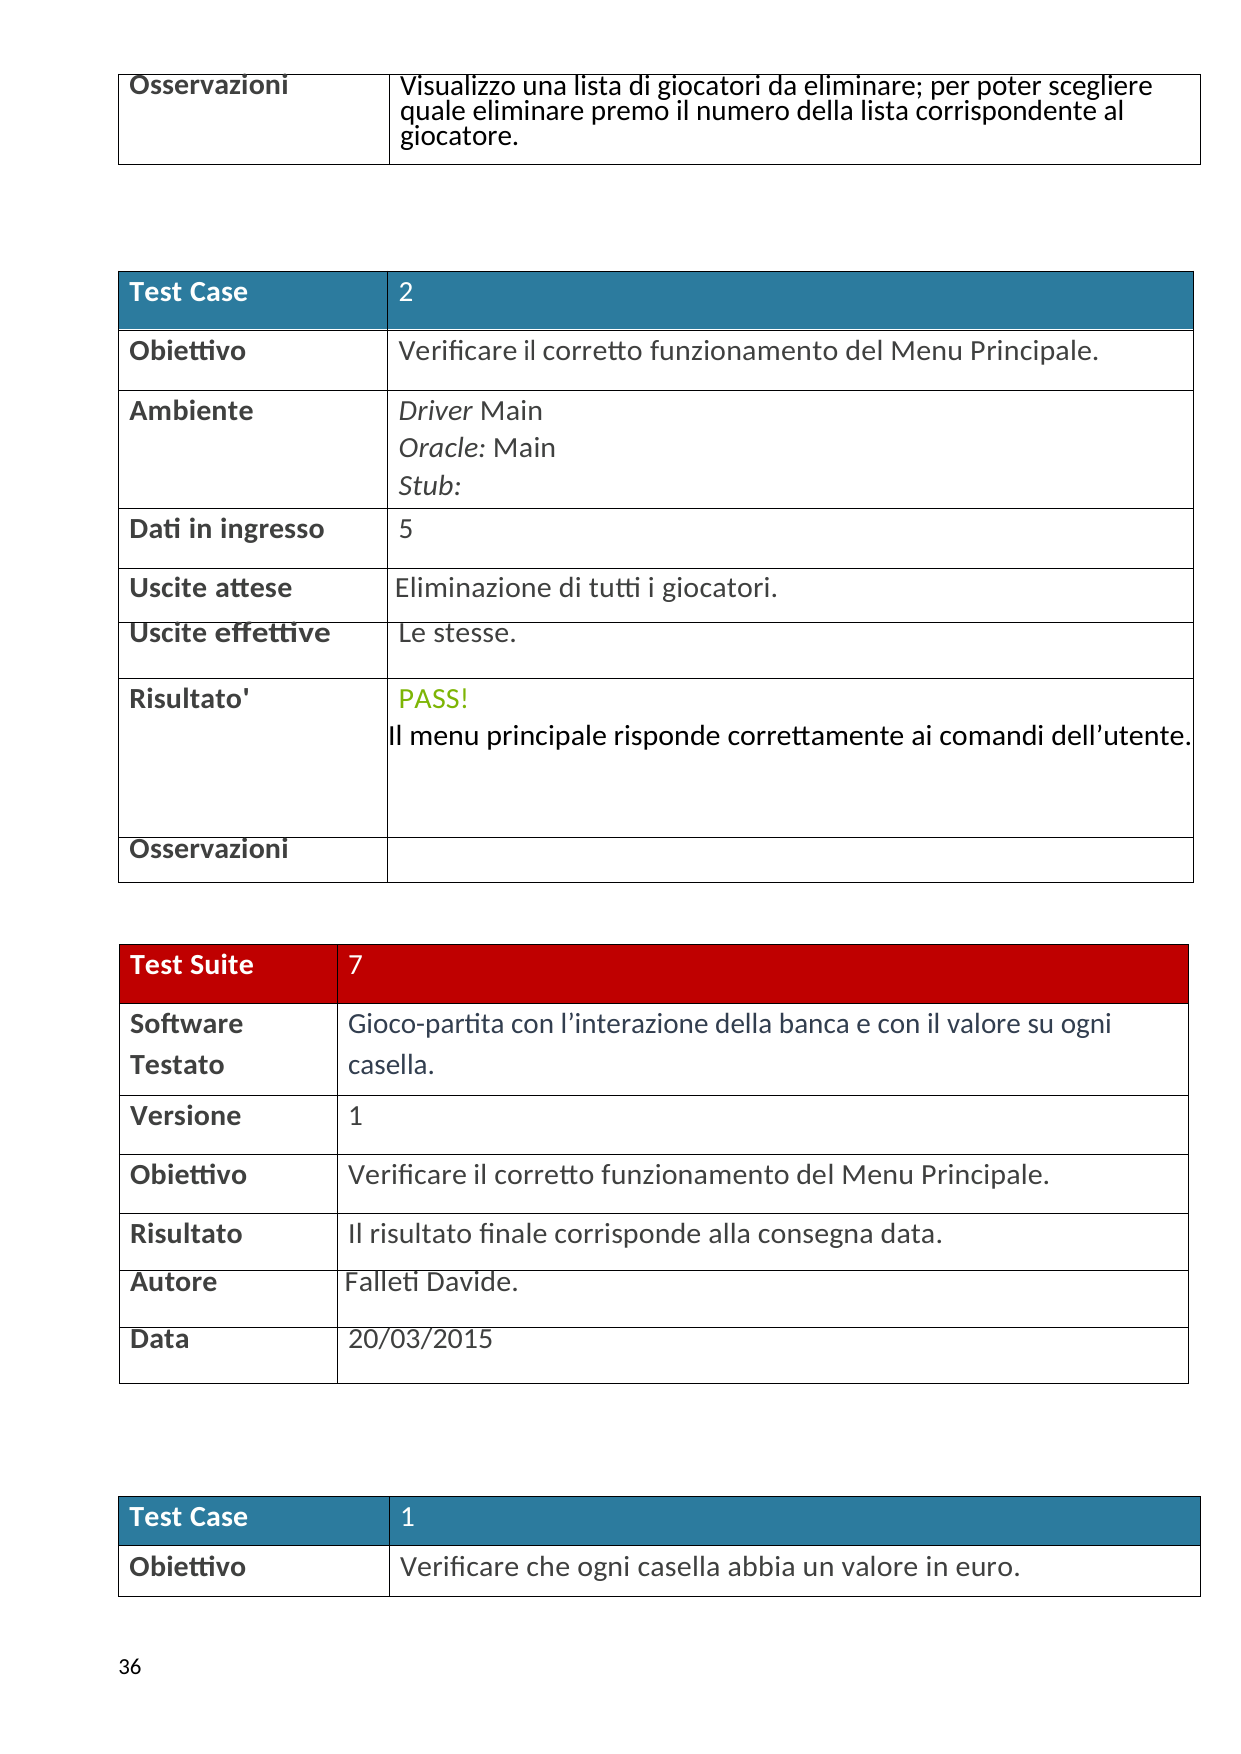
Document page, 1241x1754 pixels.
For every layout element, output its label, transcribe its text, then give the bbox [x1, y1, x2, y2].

table_cell Il risultato finale corrisponde alla consegna data. [338, 1214, 1188, 1270]
table_cell Gioco-partita con l’interazione della banca e con il valore su ogni casella. [338, 1004, 1188, 1095]
table_cell Data [120, 1328, 337, 1383]
table_cell Driver Main Oracle: Main Stub: [388, 391, 1193, 508]
table_cell Obiettivo [119, 1546, 389, 1596]
table_cell Osservazioni [119, 838, 387, 882]
table_header Test Case [119, 272, 387, 329]
table_cell PASS! Il menu principale risponde correttamente ai comandi dell’utente. [388, 679, 1193, 837]
table_cell Uscite effettive [119, 623, 387, 678]
table_cell Verificare il corretto funzionamento del Menu Principale. [338, 1155, 1188, 1213]
table_cell Dati in ingresso [119, 509, 387, 567]
table_cell Osservazioni [119, 75, 389, 163]
table_cell Falleti Davide. [338, 1271, 1188, 1327]
table_header 1 [390, 1497, 1200, 1545]
table_cell Le stesse. [388, 623, 1193, 678]
table_cell 20/03/2015 [338, 1328, 1188, 1383]
table_cell Eliminazione di tutti i giocatori. [388, 569, 1193, 622]
table_header 7 [338, 945, 1188, 1003]
table_cell Risultato [120, 1214, 337, 1270]
table_cell Verificare che ogni casella abbia un valore in euro. [390, 1546, 1200, 1596]
table_cell 1 [338, 1096, 1188, 1154]
table_cell 5 [388, 509, 1193, 567]
table_cell Obiettivo [120, 1155, 337, 1213]
table_cell Risultato' [119, 679, 387, 837]
table_header Test Suite [120, 945, 337, 1003]
table_cell Ambiente [119, 391, 387, 508]
table_header 2 [388, 272, 1193, 329]
table_cell Software Testato [120, 1004, 337, 1095]
table_header Test Case [119, 1497, 389, 1545]
table_cell Autore [120, 1271, 337, 1327]
table_cell Visualizzo una lista di giocatori da eliminare; per poter scegliere quale eliminare premo il numero della lista corrispondente al giocatore. [390, 75, 1200, 163]
table_cell Uscite attese [119, 569, 387, 622]
table_cell Versione [120, 1096, 337, 1154]
table_cell [388, 838, 1193, 882]
table_cell Verificare il corretto funzionamento del Menu Principale. [388, 331, 1193, 390]
table_cell Obiettivo [119, 331, 387, 390]
